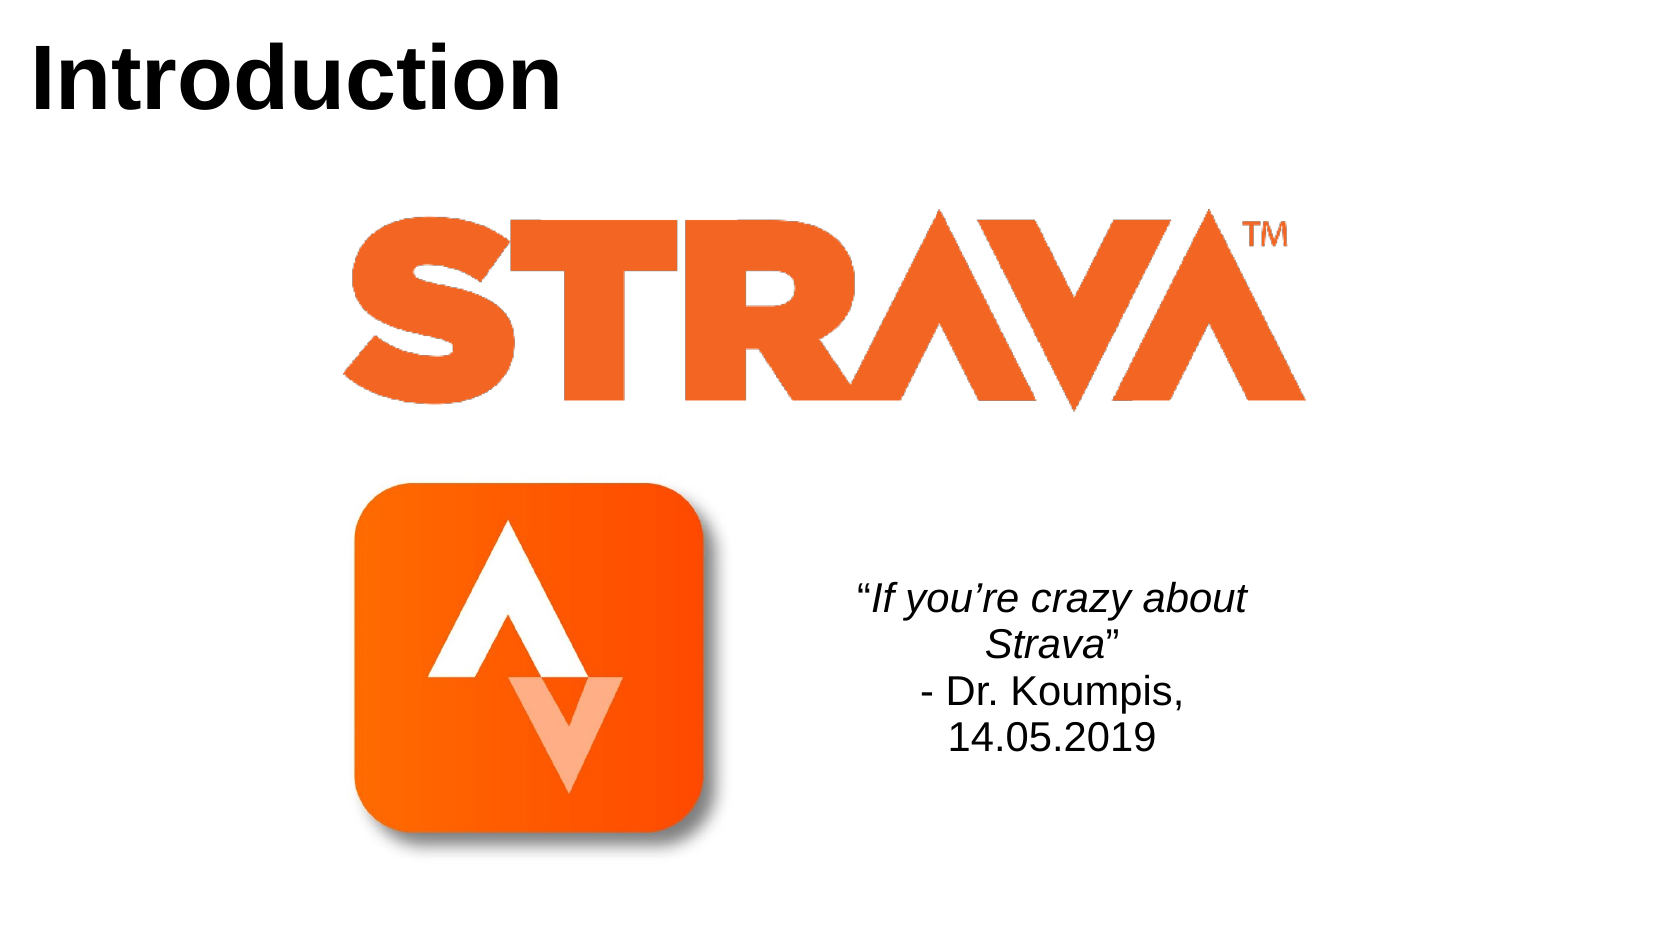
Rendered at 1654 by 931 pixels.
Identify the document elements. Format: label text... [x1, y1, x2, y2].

picture [343, 209, 1306, 412]
title Introduction [30, 0, 1489, 156]
picture [337, 464, 769, 871]
text_box “If you’re crazy about Strava” - Dr. Koumpis, 14.05.2019 [796, 470, 1308, 865]
